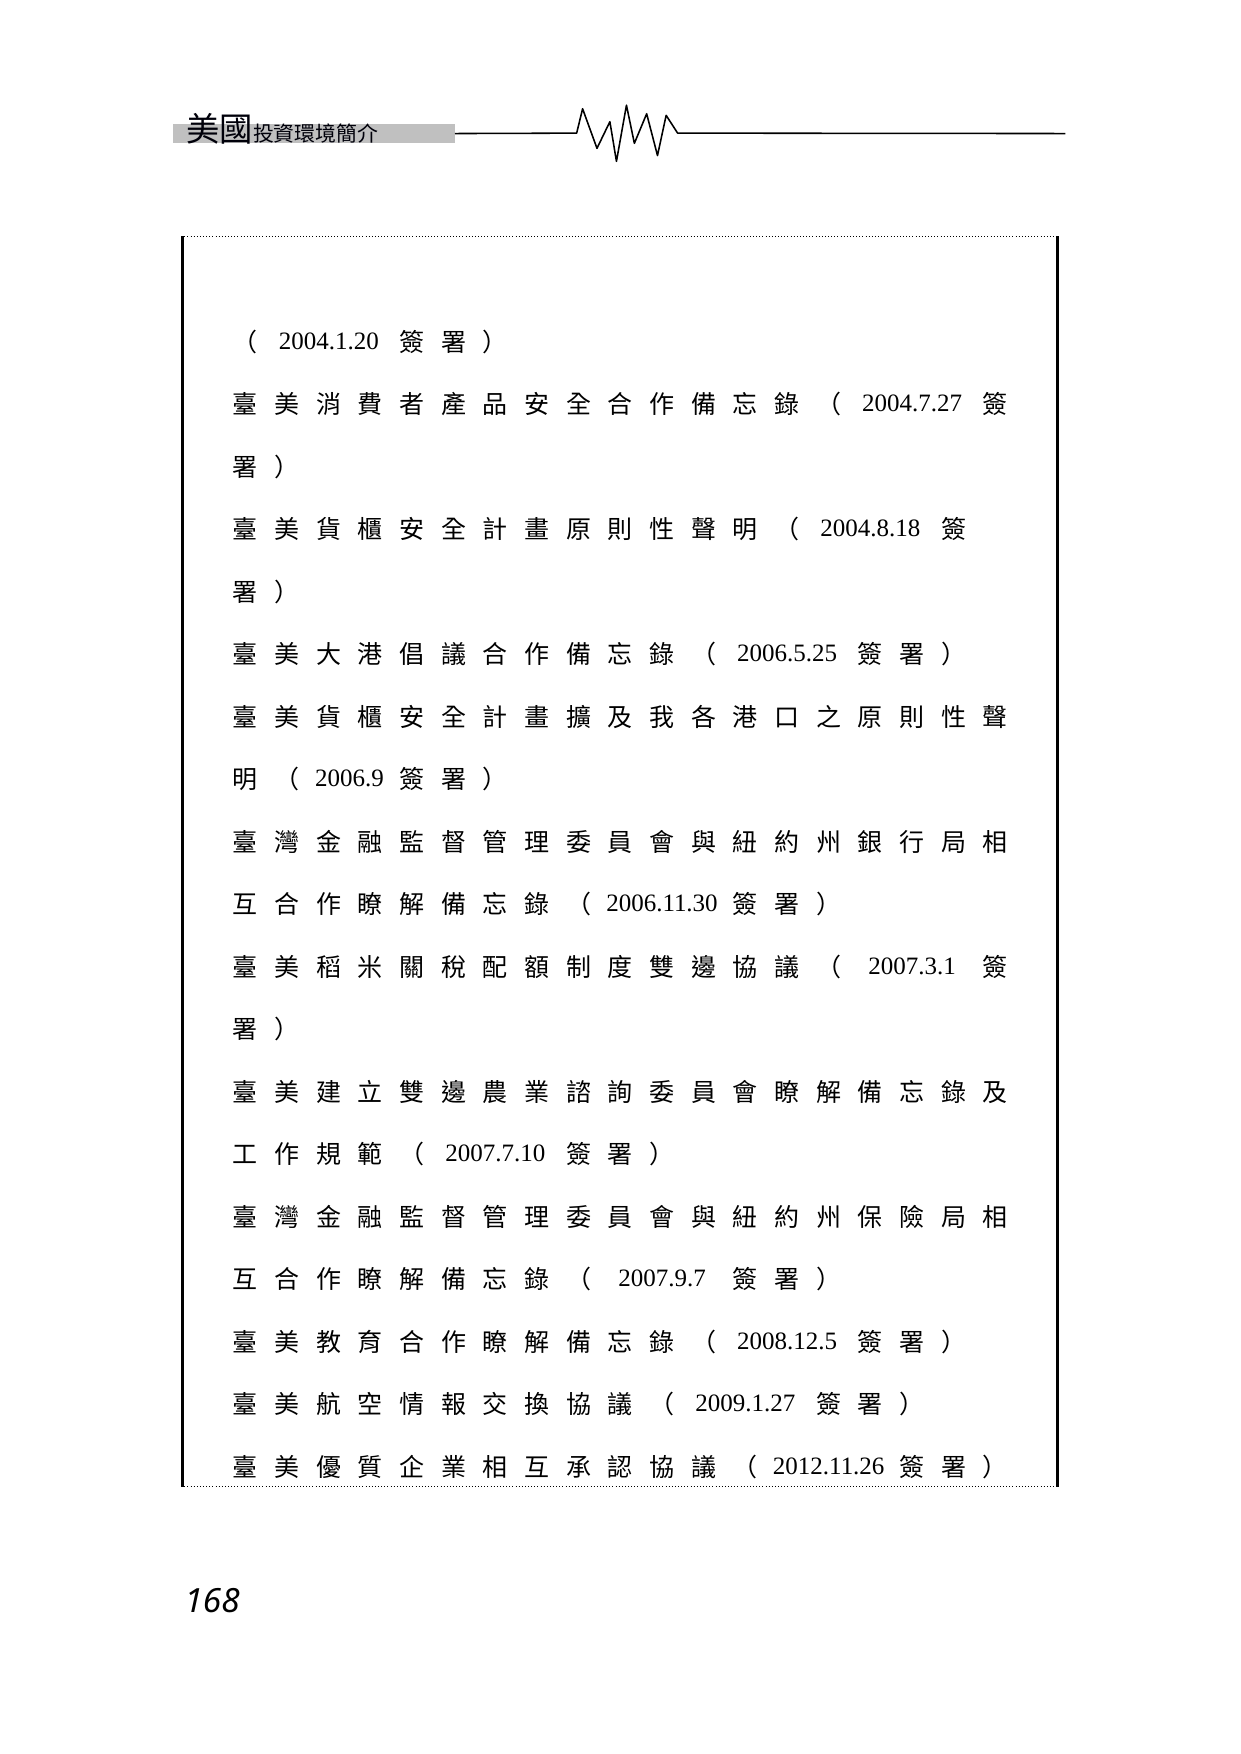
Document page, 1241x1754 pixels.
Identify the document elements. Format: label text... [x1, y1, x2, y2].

table_header （2004.1.20簽署） 臺美消費者產品安全合作備忘錄（2004.7.27簽署） 臺美貨櫃安全計畫原則性聲明（2004.8.18簽署） 臺美大港倡議合作備忘錄（2006.5.25簽署） 臺美貨櫃安全計畫擴及我各港口之原則性聲明（2006.9簽署） 臺灣金融監督管理委員會與紐約州銀行局相互合作瞭解備忘錄（2006.11.30簽署） 臺美稻米關稅配額制度雙邊協議（2007.3.1簽署） 臺美建立雙邊農業諮詢委員會瞭解備忘錄及工作規範（2007.7.10簽署） 臺灣金融監督管理委員會與紐約州保險局相互合作瞭解備忘錄（2007.9.7簽署） 臺美教育合作瞭解備忘錄（2008.12.5簽署） 臺美航空情報交換協議（2009.1.27簽署） 臺美優質企業相互承認協議（2012.11.26簽署） [184, 236, 1056, 1486]
